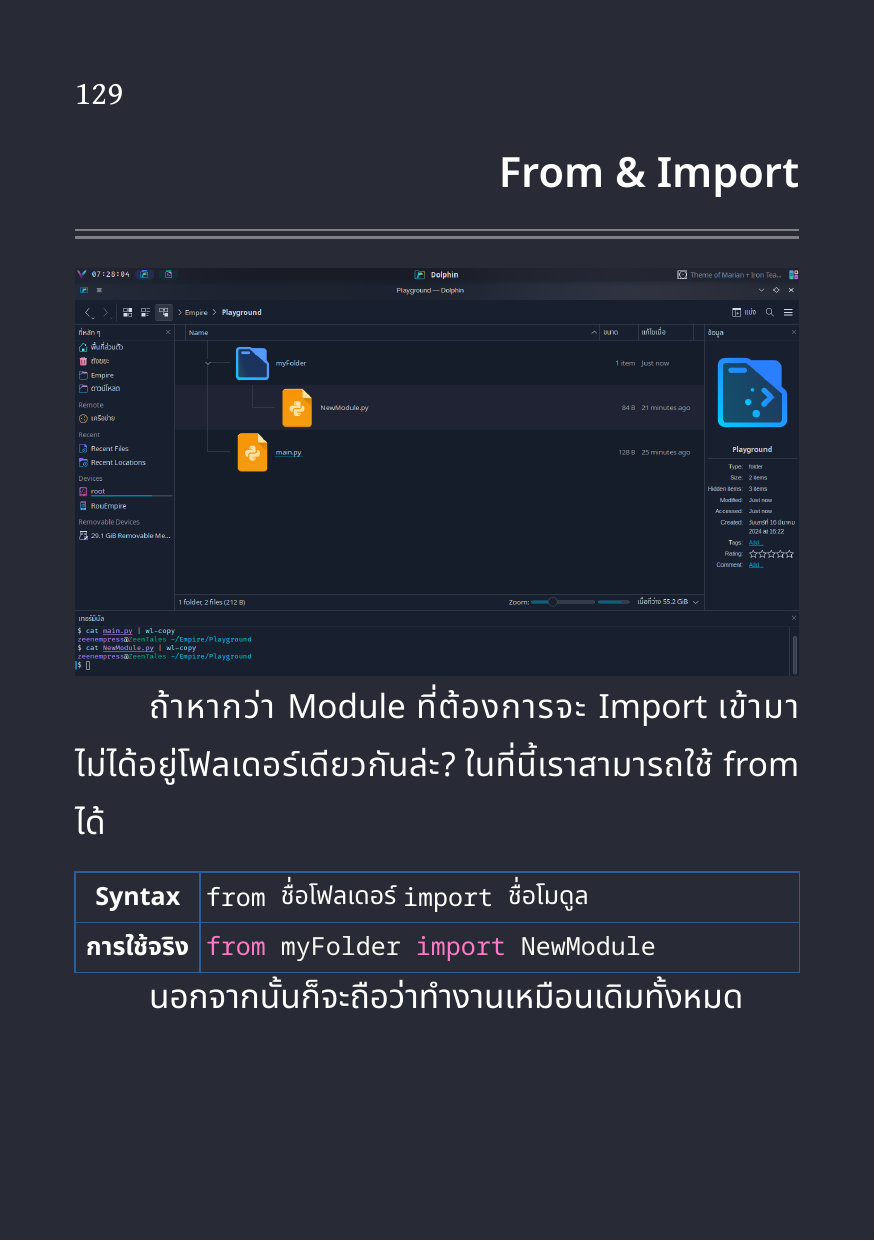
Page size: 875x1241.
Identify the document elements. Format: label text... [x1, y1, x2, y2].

picture [75, 268, 799, 676]
text นอกจากนั้นก็จะถือว่าทำงานเหมือนเดิมทั้งหมด [75, 973, 799, 1024]
table_header from ชื่อโฟลเดอร์ import ชื่อโมดูล [201, 873, 799, 922]
text ถ้าหากว่า Module ที่ต้องการจะ Import เข้ามา ไม่ได้อยู่โฟลเดอร์เดียวกันล่ะ? ในที่นี้เราสามารถใช้ from ได้ [75, 676, 799, 849]
table_cell การใช้จริง [76, 923, 199, 972]
subtitle From & Import [134, 143, 799, 200]
table_header Syntax [76, 873, 199, 922]
table_cell from myFolder import NewModule [201, 923, 799, 972]
